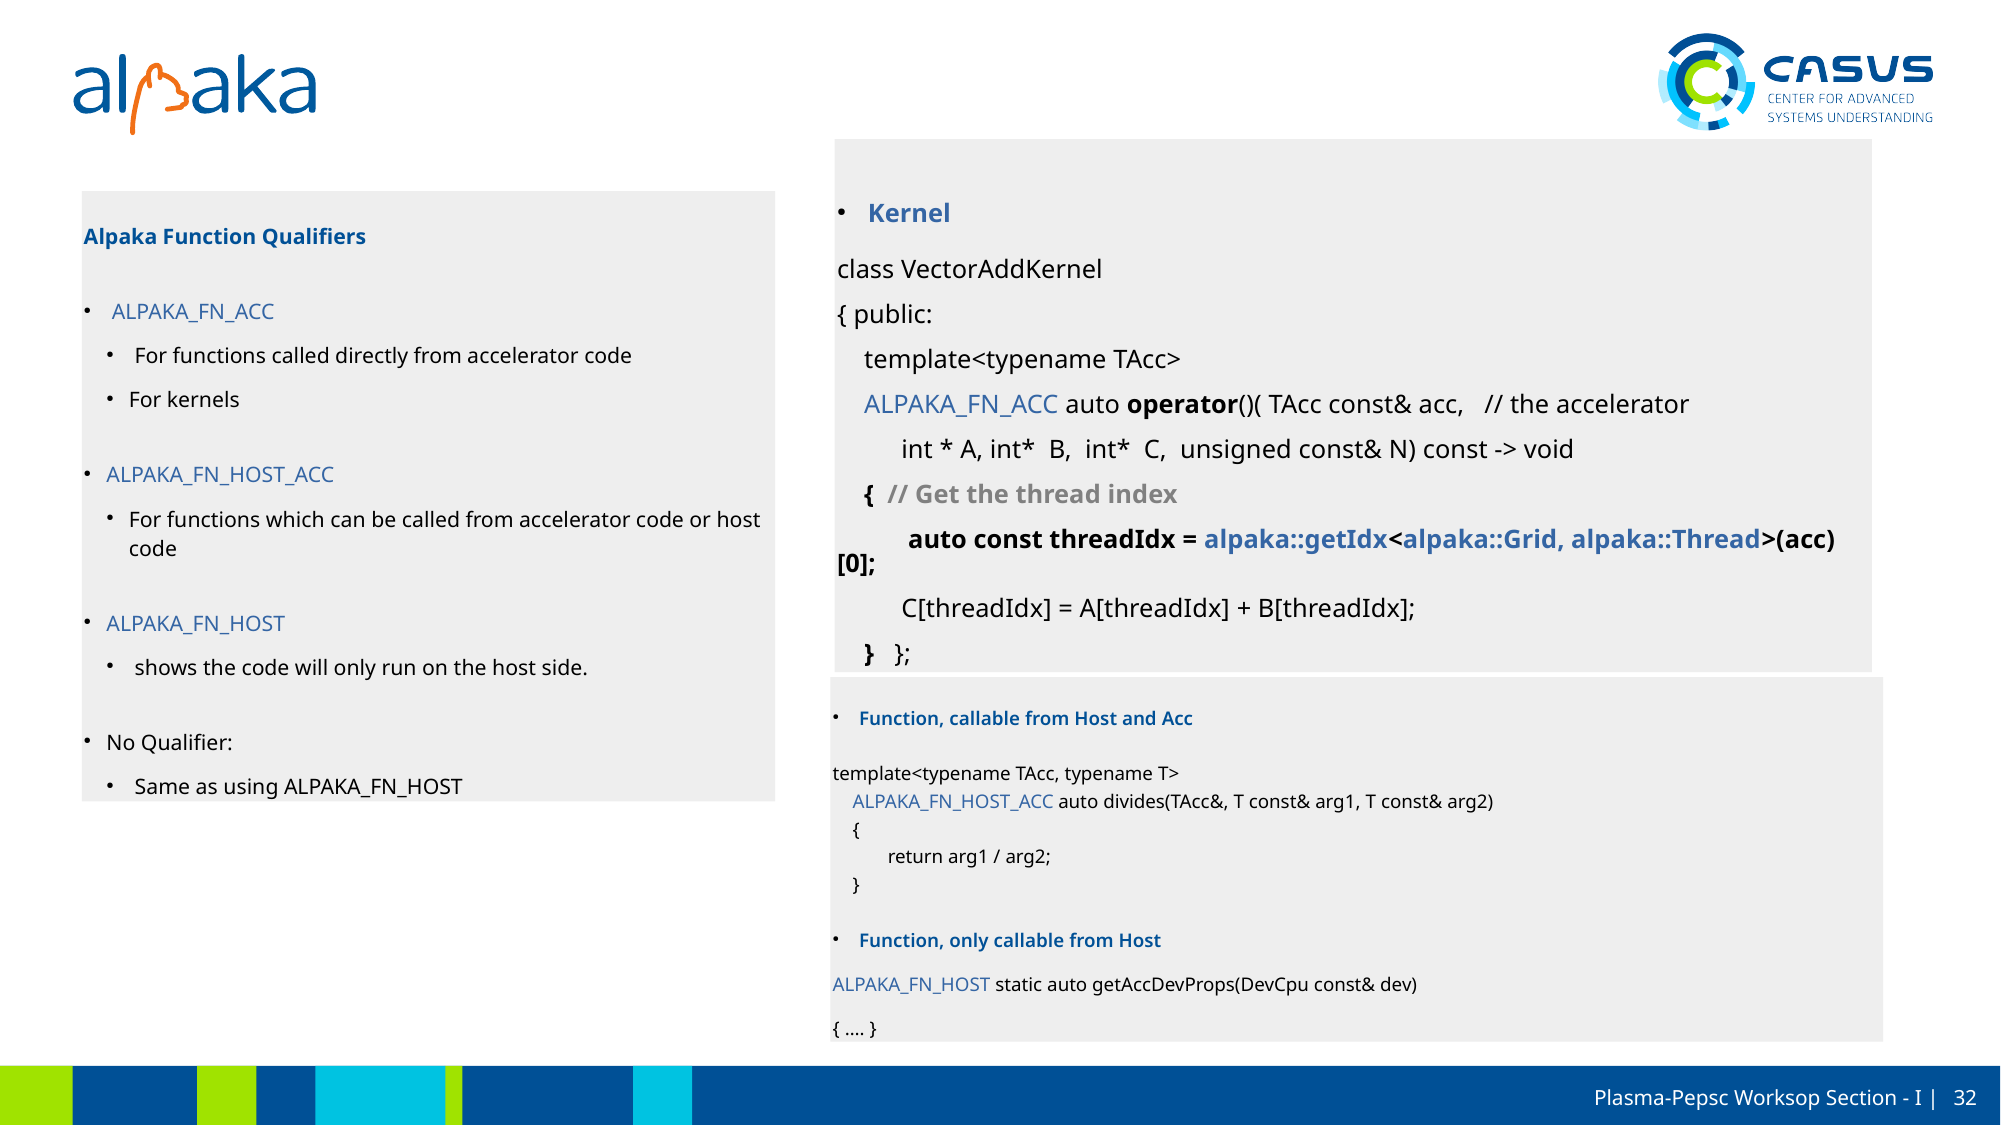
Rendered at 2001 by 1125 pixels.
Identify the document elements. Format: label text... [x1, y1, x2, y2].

picture [72, 53, 317, 136]
list Alpaka Function Qualifiers ALPAKA_FN_ACC For functions called directly from accelerator code For kernels ALPAKA_FN_HOST_ACC For functions which can be called from accelerator code or host code ALPAKA_FN_HOST shows the code will only run on the host side. No Qualifier: Same as using ALPAKA_FN_HOST [81, 191, 776, 802]
list Function, callable from Host and Acc template<typename TAcc, typename T> ALPAKA_FN_HOST_ACC auto divides(TAcc&, T const& arg1, T const& arg2) { return arg1 / arg2; } Function, only callable from Host ALPAKA_FN_HOST static auto getAccDevProps(DevCpu const& dev) { …. } [830, 677, 1884, 1042]
list Kernel class VectorAddKernel { public: template<typename TAcc> ALPAKA_FN_ACC auto operator()( TAcc const& acc, // the accelerator int * A, int* B, int* C, unsigned const& N) const -> void { // Get the thread index auto const threadIdx = alpaka::getIdx<alpaka::Grid, alpaka::Thread>(acc)[0]; C[threadIdx] = A[threadIdx] + B[threadIdx]; } }; [834, 139, 1872, 673]
picture [1658, 33, 1933, 131]
